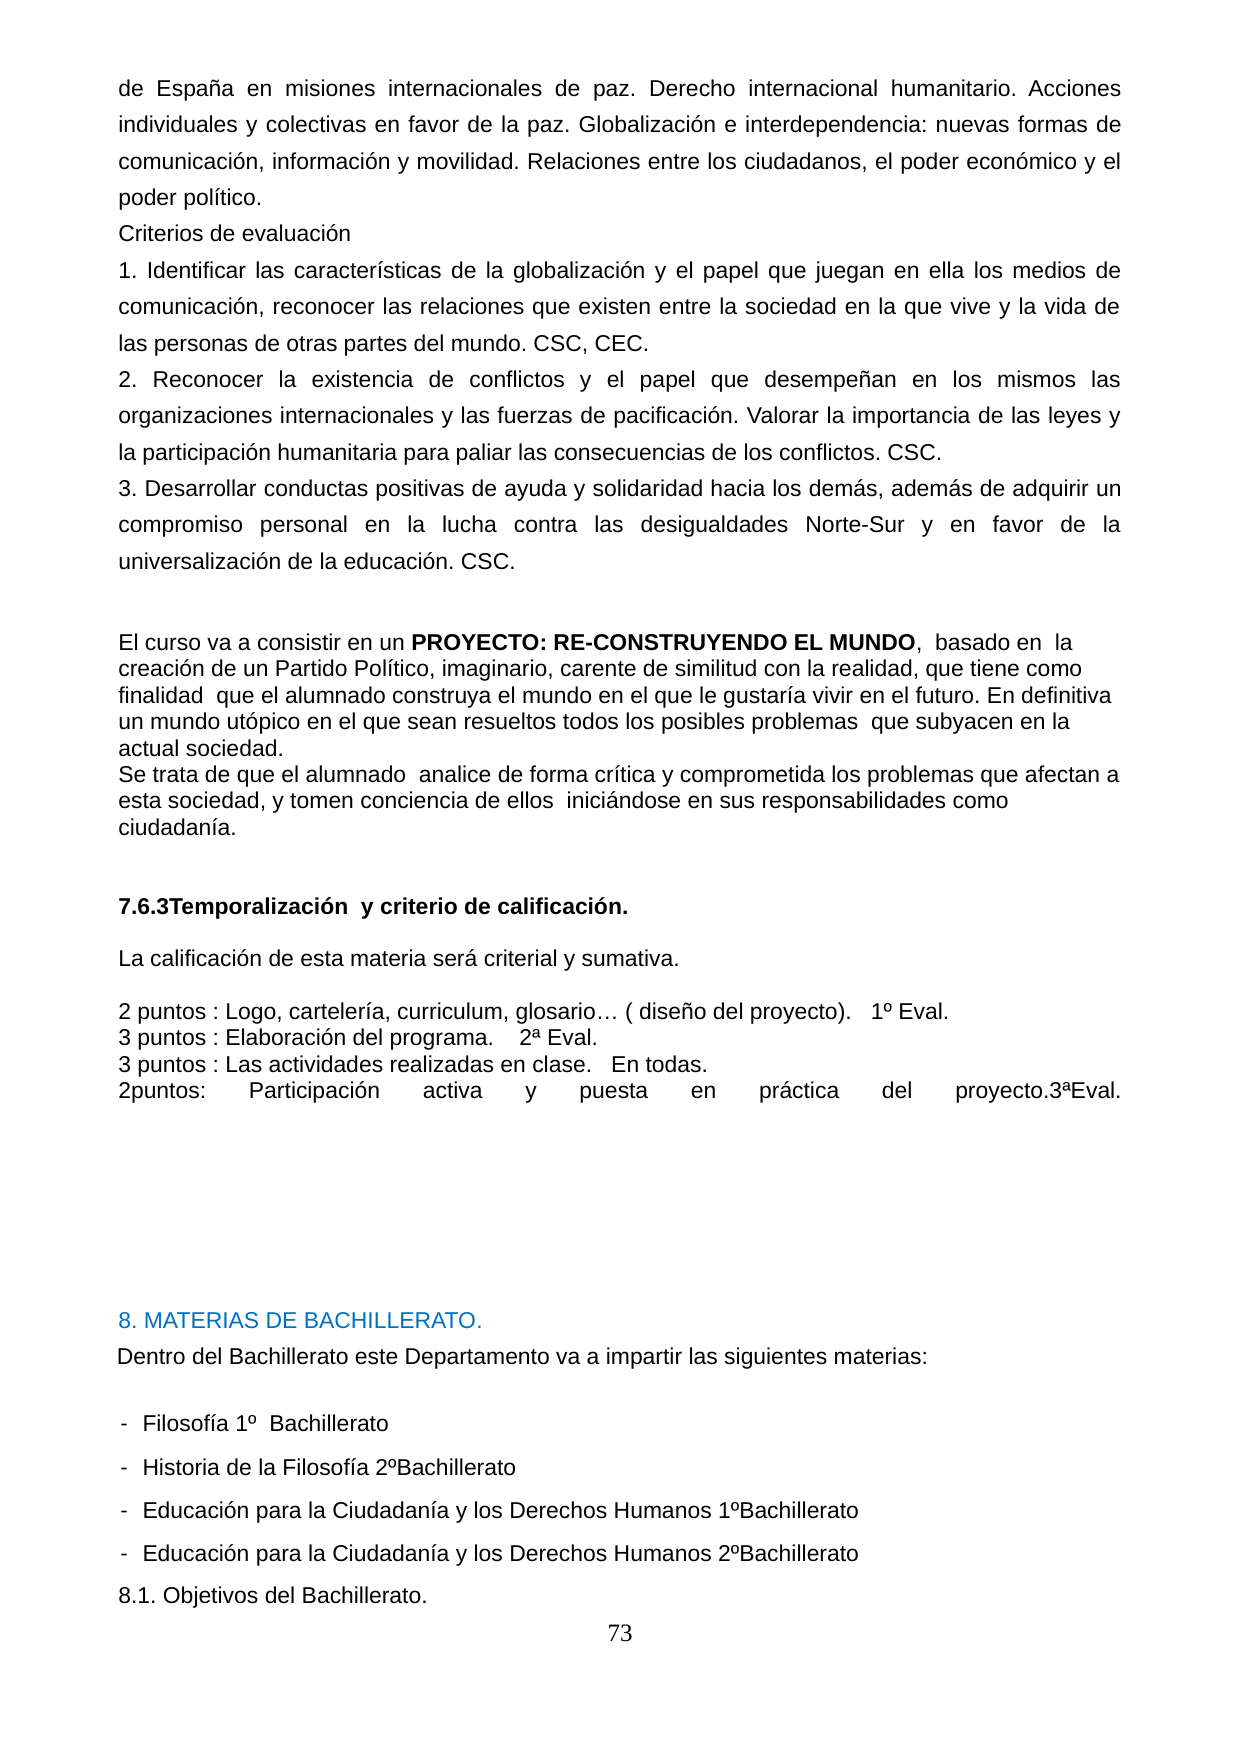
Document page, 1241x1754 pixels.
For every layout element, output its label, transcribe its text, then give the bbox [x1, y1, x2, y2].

text Criterios de evaluación [118, 220, 1122, 247]
subtitle 8.1. Objetivos del Bachillerato. [118, 1582, 1122, 1609]
list Educación para la Ciudadanía y los Derechos Humanos 2ºBachillerato [120, 1539, 1122, 1567]
text 7.6.3Temporalización y criterio de calificación. [118, 893, 1122, 919]
text Se trata de que el alumnado analice de forma crítica y comprometida los problemas que afectan a esta sociedad, y tomen conciencia de ellos iniciándose en sus responsabilidades como ciudadanía. [118, 761, 1122, 840]
text 2puntos: Participación activa y puesta en práctica del proyecto.3ªEval. [118, 1077, 1122, 1212]
text La calificación de esta materia será criterial y sumativa. [118, 945, 1122, 972]
subtitle 8. MATERIAS DE BACHILLERATO. [118, 1307, 1122, 1333]
text El curso va a consistir en un PROYECTO: RE-CONSTRUYENDO EL MUNDO, basado en la creación de un Partido Político, imaginario, carente de similitud con la realidad, que tiene como finalidad que el alumnado construya el mundo en el que le gustaría vivir en el futuro. En definitiva un mundo utópico en el que sean resueltos todos los posibles problemas que subyacen en la actual sociedad. [118, 629, 1122, 761]
list Historia de la Filosofía 2ºBachillerato [120, 1453, 1122, 1481]
text 2. Reconocer la existencia de conflictos y el papel que desempeñan en los mismos las organizaciones internacionales y las fuerzas de pacificación. Valorar la importancia de las leyes y la participación humanitaria para paliar las consecuencias de los conflictos. CSC. [118, 366, 1122, 465]
text de España en misiones internacionales de paz. Derecho internacional humanitario. Acciones individuales y colectivas en favor de la paz. Globalización e interdependencia: nuevas formas de comunicación, información y movilidad. Relaciones entre los ciudadanos, el poder económico y el poder político. [118, 75, 1122, 210]
list Filosofía 1º Bachillerato [120, 1409, 1122, 1437]
text Dentro del Bachillerato este Departamento va a impartir las siguientes materias: [117, 1343, 1122, 1369]
text 3 puntos : Las actividades realizadas en clase. En todas. [118, 1051, 1122, 1077]
text 3. Desarrollar conductas positivas de ayuda y solidaridad hacia los demás, además de adquirir un compromiso personal en la lucha contra las desigualdades Norte-Sur y en favor de la universalización de la educación. CSC. [118, 475, 1122, 574]
text 1. Identificar las características de la globalización y el papel que juegan en ella los medios de comunicación, reconocer las relaciones que existen entre la sociedad en la que vive y la vida de las personas de otras partes del mundo. CSC, CEC. [118, 257, 1122, 356]
list Educación para la Ciudadanía y los Derechos Humanos 1ºBachillerato [120, 1496, 1122, 1524]
text 2 puntos : Logo, cartelería, curriculum, glosario… ( diseño del proyecto). 1º Eval. [118, 998, 1122, 1024]
text 3 puntos : Elaboración del programa. 2ª Eval. [118, 1024, 1122, 1051]
